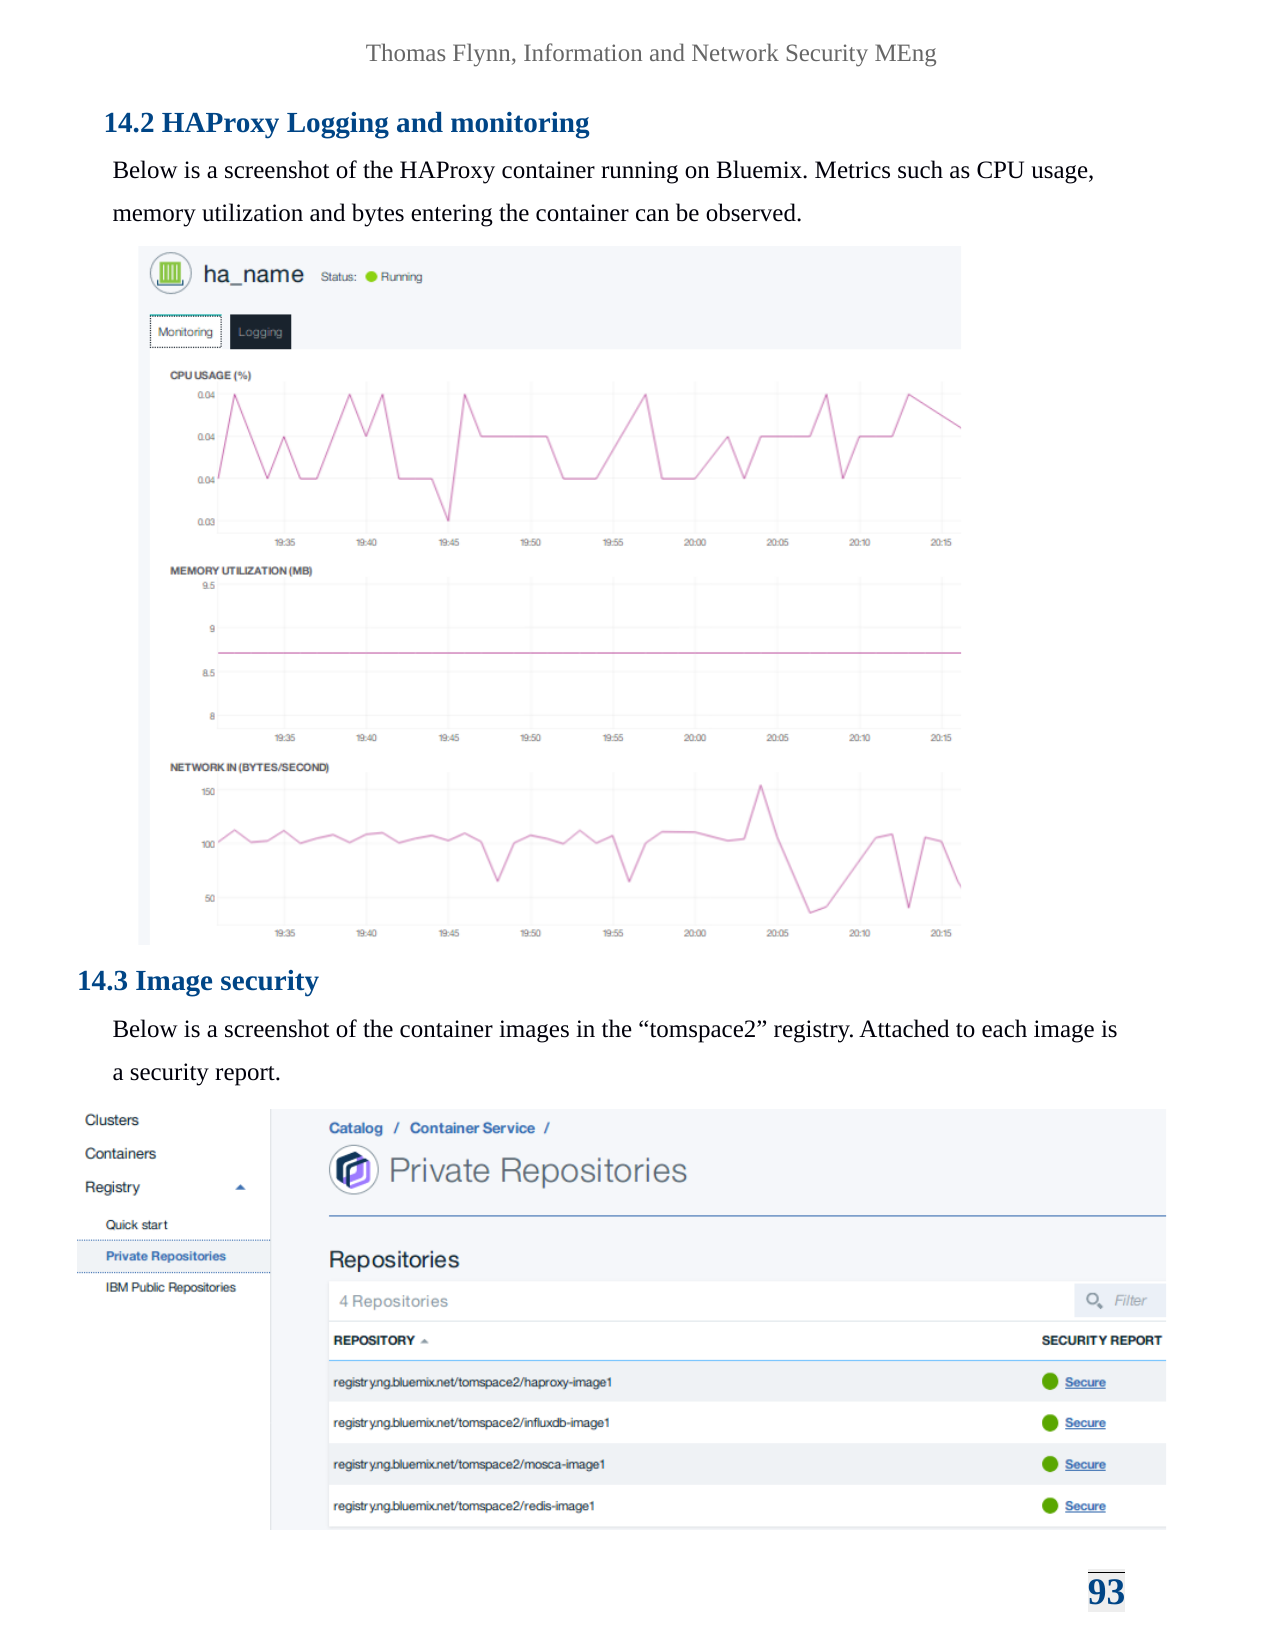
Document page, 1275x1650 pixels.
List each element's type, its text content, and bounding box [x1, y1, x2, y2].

subtitle 14.2 HAProxy Logging and monitoring [103, 105, 1125, 138]
picture [77, 1109, 1167, 1530]
picture [138, 246, 962, 945]
subtitle 14.3 Image security [74, 963, 1125, 997]
text Below is a screenshot of the HAProxy container running on Bluemix. Metrics such as CPU usage, memory utilization and bytes entering the container can be observed. [112, 155, 1125, 227]
text Below is a screenshot of the container images in the “tomspace2” registry. Attached to each image is a security report. [112, 1014, 1125, 1086]
